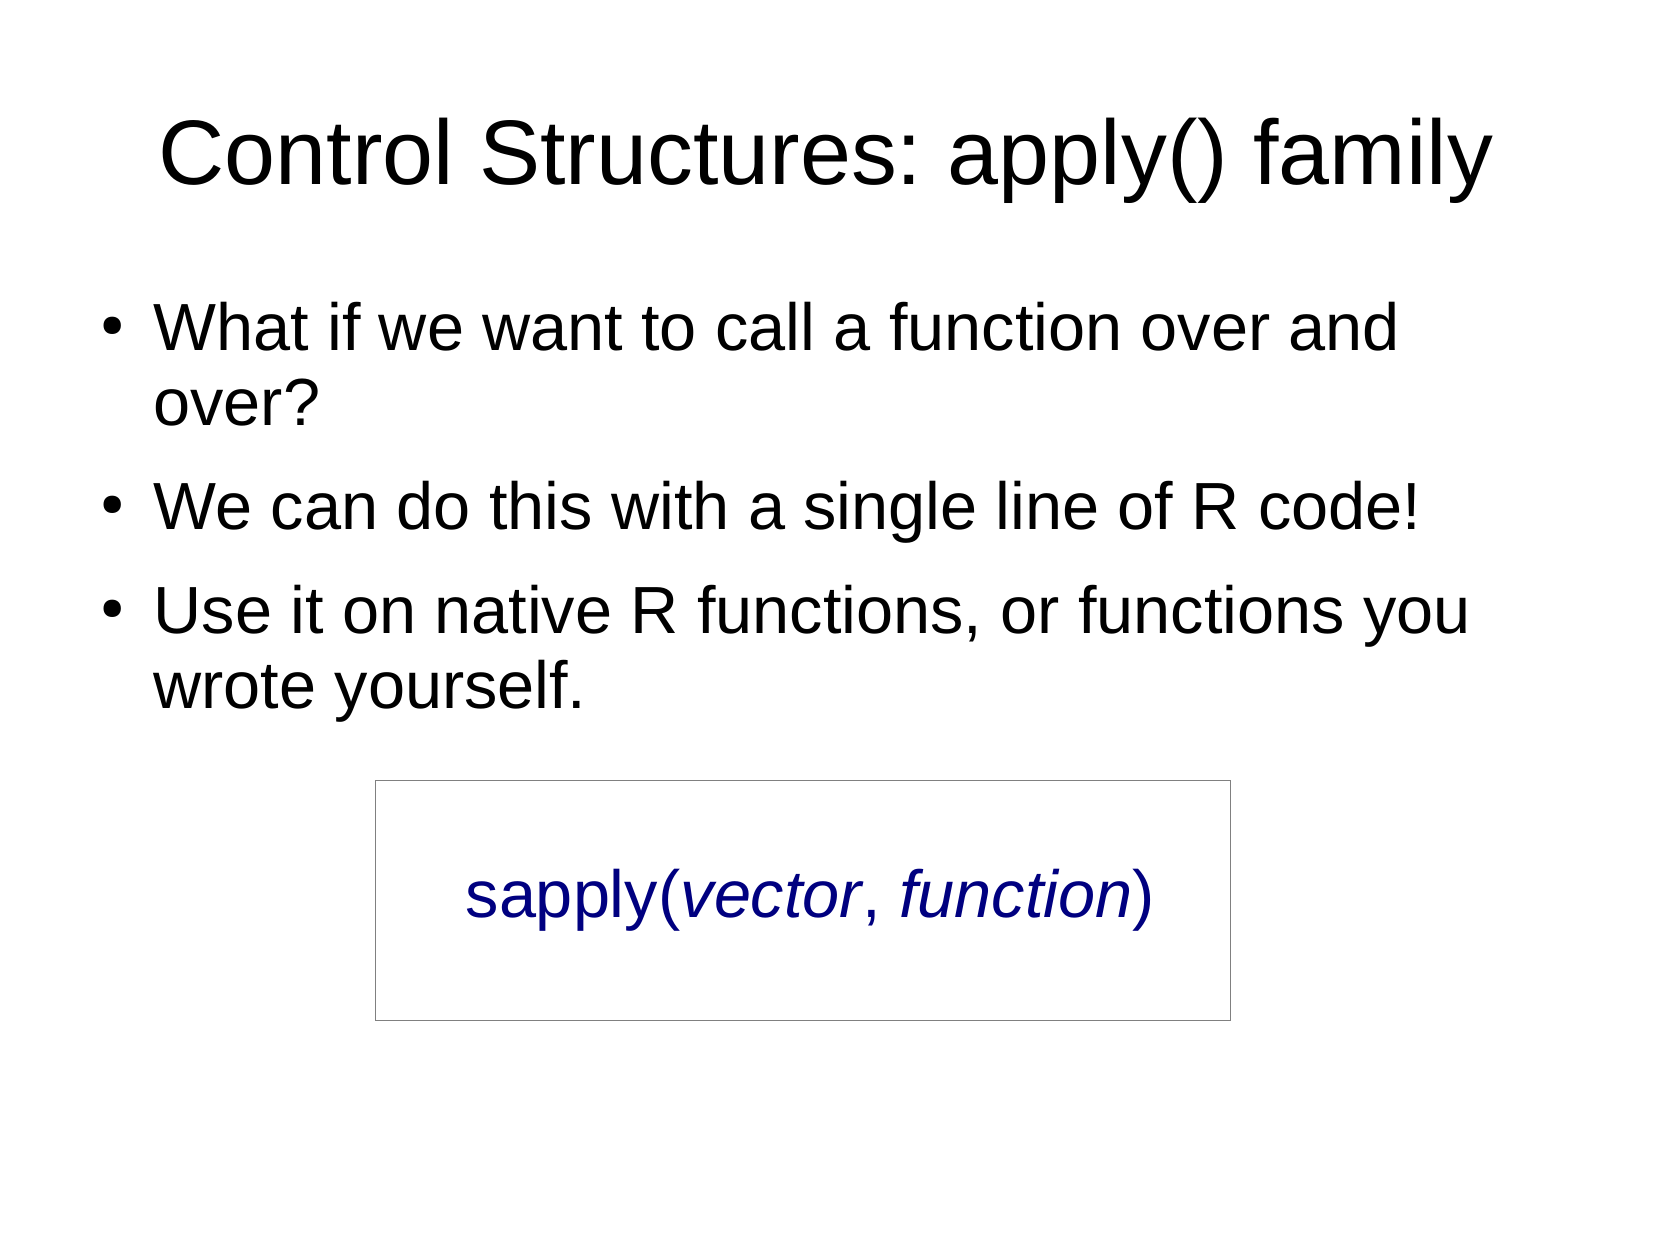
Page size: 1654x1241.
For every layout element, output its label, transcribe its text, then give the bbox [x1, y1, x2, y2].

title Control Structures: apply() family [82, 49, 1571, 257]
list What if we want to call a function over and over? We can do this with a single line of R code! Use it on native R functions, or functions you wrote yourself. sapply(vector, function) [82, 290, 1538, 1010]
list What if we want to call a function over and over? We can do this with a single line of R code! Use it on native R functions, or functions you wrote yourself. sapply(vector, function) [376, 781, 1230, 1010]
